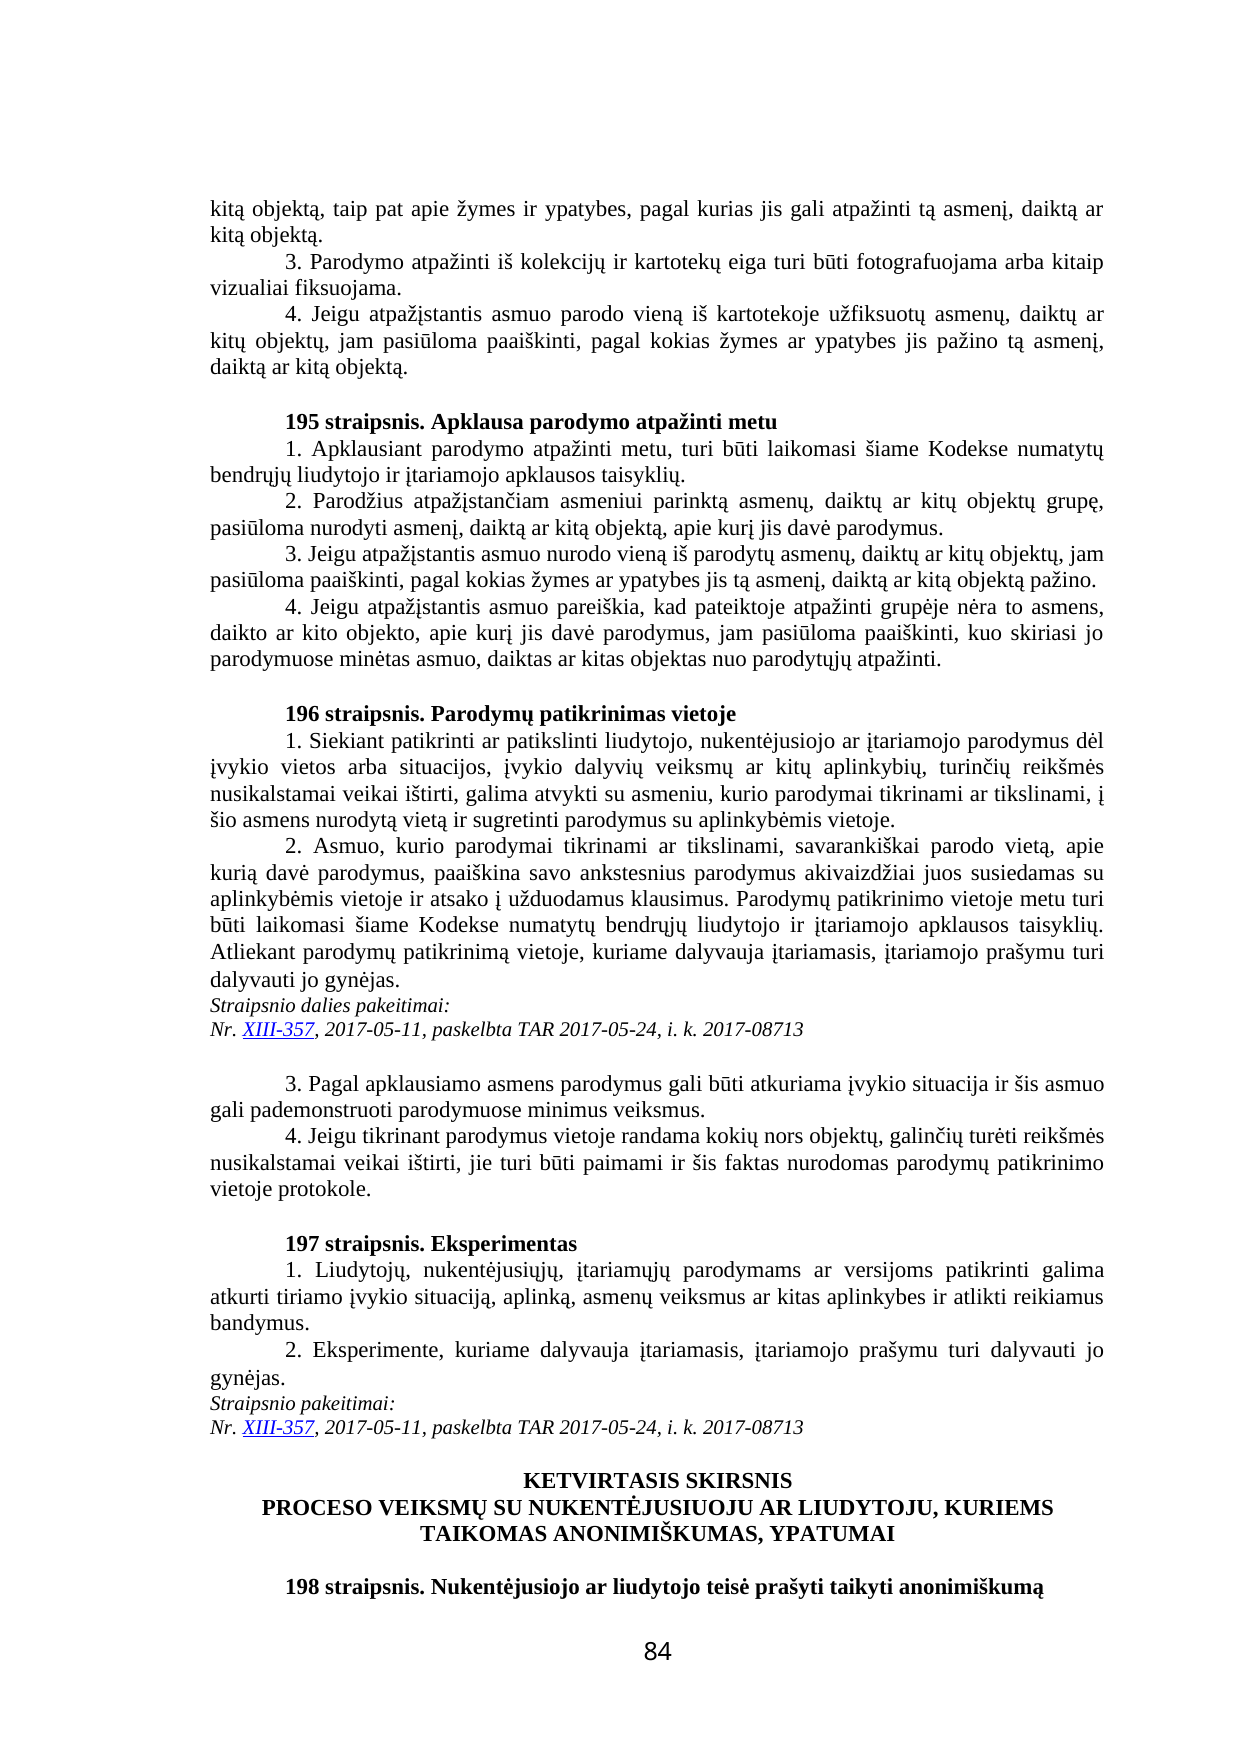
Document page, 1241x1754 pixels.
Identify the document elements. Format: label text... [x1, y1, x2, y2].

text Nr. XIII-357, 2017-05-11, paskelbta TAR 2017-05-24, i. k. 2017-08713 [210, 1017, 1106, 1041]
text 1. Liudytojų, nukentėjusiųjų, įtariamųjų parodymams ar versijoms patikrinti galima atkurti tiriamo įvykio situaciją, aplinką, asmenų veiksmus ar kitas aplinkybes ir atlikti reikiamus bandymus. [210, 1257, 1106, 1336]
text 2. Eksperimente, kuriame dalyvauja įtariamasis, įtariamojo prašymu turi dalyvauti jo gynėjas. [210, 1336, 1106, 1391]
text 3. Jeigu atpažįstantis asmuo nurodo vieną iš parodytų asmenų, daiktų ar kitų objektų, jam pasiūloma paaiškinti, pagal kokias žymes ar ypatybes jis tą asmenį, daiktą ar kitą objektą pažino. [210, 540, 1106, 593]
text Nr. XIII-357, 2017-05-11, paskelbta TAR 2017-05-24, i. k. 2017-08713 [210, 1415, 1106, 1439]
text 1. Apklausiant parodymo atpažinti metu, turi būti laikomasi šiame Kodekse numatytų bendrųjų liudytojo ir įtariamojo apklausos taisyklių. [210, 434, 1106, 487]
text 195 straipsnis. Apklausa parodymo atpažinti metu [210, 408, 1106, 434]
text 197 straipsnis. Eksperimentas [210, 1230, 1106, 1257]
text kitą objektą, taip pat apie žymes ir ypatybes, pagal kurias jis gali atpažinti tą asmenį, daiktą ar kitą objektą. [210, 195, 1106, 248]
text 4. Jeigu atpažįstantis asmuo pareiškia, kad pateiktoje atpažinti grupėje nėra to asmens, daikto ar kito objekto, apie kurį jis davė parodymus, jam pasiūloma paaiškinti, kuo skiriasi jo parodymuose minėtas asmuo, daiktas ar kitas objektas nuo parodytųjų atpažinti. [210, 593, 1106, 672]
text Straipsnio dalies pakeitimai: [210, 993, 1106, 1017]
text 196 straipsnis. Parodymų patikrinimas vietoje [210, 701, 1106, 727]
text 4. Jeigu tikrinant parodymus vietoje randama kokių nors objektų, galinčių turėti reikšmės nusikalstamai veikai ištirti, jie turi būti paimami ir šis faktas nurodomas parodymų patikrinimo vietoje protokole. [210, 1122, 1106, 1201]
text Straipsnio pakeitimai: [210, 1391, 1106, 1415]
text 4. Jeigu atpažįstantis asmuo parodo vieną iš kartotekoje užfiksuotų asmenų, daiktų ar kitų objektų, jam pasiūloma paaiškinti, pagal kokias žymes ar ypatybes jis pažino tą asmenį, daiktą ar kitą objektą. [210, 300, 1106, 379]
text Proceso veiksmų su nukentėjusiuoju ar liudytoju, kuriems taikomas anonimiškumas, ypatumai [210, 1494, 1106, 1547]
text 1. Siekiant patikrinti ar patikslinti liudytojo, nukentėjusiojo ar įtariamojo parodymus dėl įvykio vietos arba situacijos, įvykio dalyvių veiksmų ar kitų aplinkybių, turinčių reikšmės nusikalstamai veikai ištirti, galima atvykti su asmeniu, kurio parodymai tikrinami ar tikslinami, į šio asmens nurodytą vietą ir sugretinti parodymus su aplinkybėmis vietoje. [210, 727, 1106, 832]
text KETVIRTASIS SKIRSNIS [210, 1468, 1106, 1494]
text 3. Parodymo atpažinti iš kolekcijų ir kartotekų eiga turi būti fotografuojama arba kitaip vizualiai fiksuojama. [210, 248, 1106, 300]
text 198 straipsnis. Nukentėjusiojo ar liudytojo teisė prašyti taikyti anonimiškumą [285, 1573, 1106, 1599]
text 2. Parodžius atpažįstančiam asmeniui parinktą asmenų, daiktų ar kitų objektų grupę, pasiūloma nurodyti asmenį, daiktą ar kitą objektą, apie kurį jis davė parodymus. [210, 487, 1106, 540]
text 2. Asmuo, kurio parodymai tikrinami ar tikslinami, savarankiškai parodo vietą, apie kurią davė parodymus, paaiškina savo ankstesnius parodymus akivaizdžiai juos susiedamas su aplinkybėmis vietoje ir atsako į užduodamus klausimus. Parodymų patikrinimo vietoje metu turi būti laikomasi šiame Kodekse numatytų bendrųjų liudytojo ir įtariamojo apklausos taisyklių. Atliekant parodymų patikrinimą vietoje, kuriame dalyvauja įtariamasis, įtariamojo prašymu turi dalyvauti jo gynėjas. [210, 832, 1106, 993]
text 3. Pagal apklausiamo asmens parodymus gali būti atkuriama įvykio situacija ir šis asmuo gali pademonstruoti parodymuose minimus veiksmus. [210, 1070, 1106, 1122]
